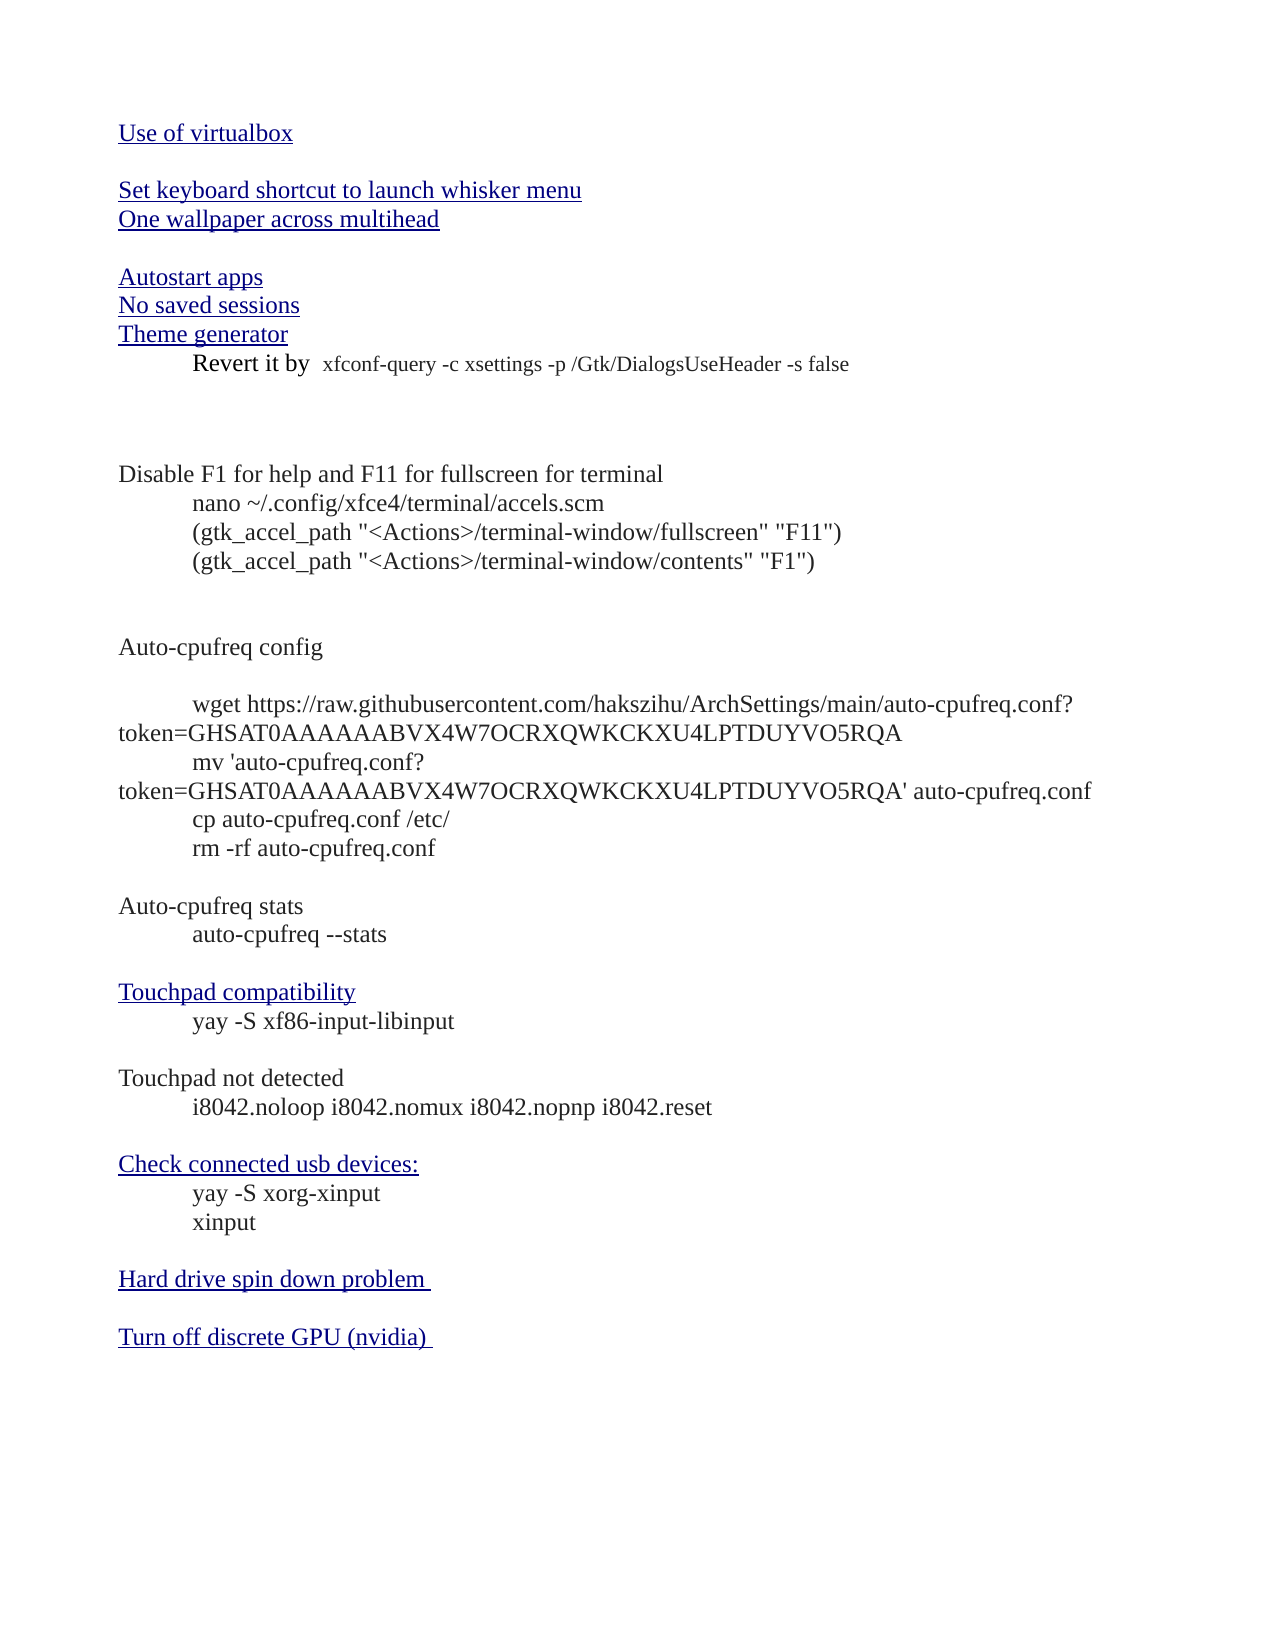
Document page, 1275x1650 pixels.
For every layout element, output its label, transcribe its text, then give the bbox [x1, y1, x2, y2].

text (gtk_accel_path "<Actions>/terminal-window/fullscreen" "F11") [118, 517, 1157, 546]
text Use of virtualbox [118, 118, 1157, 147]
text cp auto-cpufreq.conf /etc/ [118, 804, 1157, 833]
text mv 'auto-cpufreq.conf?token=GHSAT0AAAAAABVX4W7OCRXQWKCKXU4LPTDUYVO5RQA' auto-cpufreq.conf [118, 747, 1157, 804]
text wget https://raw.githubusercontent.com/hakszihu/ArchSettings/main/auto-cpufreq.conf?token=GHSAT0AAAAAABVX4W7OCRXQWKCKXU4LPTDUYVO5RQA [118, 689, 1157, 747]
text Set keyboard shortcut to launch whisker menu [118, 176, 1157, 204]
text (gtk_accel_path "<Actions>/terminal-window/contents" "F1") [118, 546, 1157, 574]
text yay -S xf86-input-libinput [118, 1006, 1157, 1034]
text Hard drive spin down problem [118, 1264, 1157, 1293]
text Auto-cpufreq config [118, 632, 1157, 661]
text No saved sessions [118, 291, 1157, 319]
text Touchpad compatibility [118, 977, 1157, 1006]
text nano ~/.config/xfce4/terminal/accels.scm [118, 488, 1157, 517]
text Revert it by xfconf-query -c xsettings -p /Gtk/DialogsUseHeader -s false [118, 348, 1157, 377]
text yay -S xorg-xinput [118, 1178, 1157, 1207]
text rm -rf auto-cpufreq.conf [118, 833, 1157, 862]
text Check connected usb devices: [118, 1149, 1157, 1178]
text Disable F1 for help and F11 for fullscreen for terminal [118, 459, 1157, 488]
text Touchpad not detected [118, 1063, 1157, 1092]
text i8042.noloop i8042.nomux i8042.nopnp i8042.reset [118, 1092, 1157, 1121]
text auto-cpufreq --stats [118, 919, 1157, 948]
text Theme generator [118, 319, 1157, 348]
text One wallpaper across multihead [118, 204, 1157, 233]
text Auto-cpufreq stats [118, 891, 1157, 919]
text Autostart apps [118, 262, 1157, 291]
text xinput [118, 1207, 1157, 1236]
text Turn off discrete GPU (nvidia) [118, 1322, 1157, 1351]
